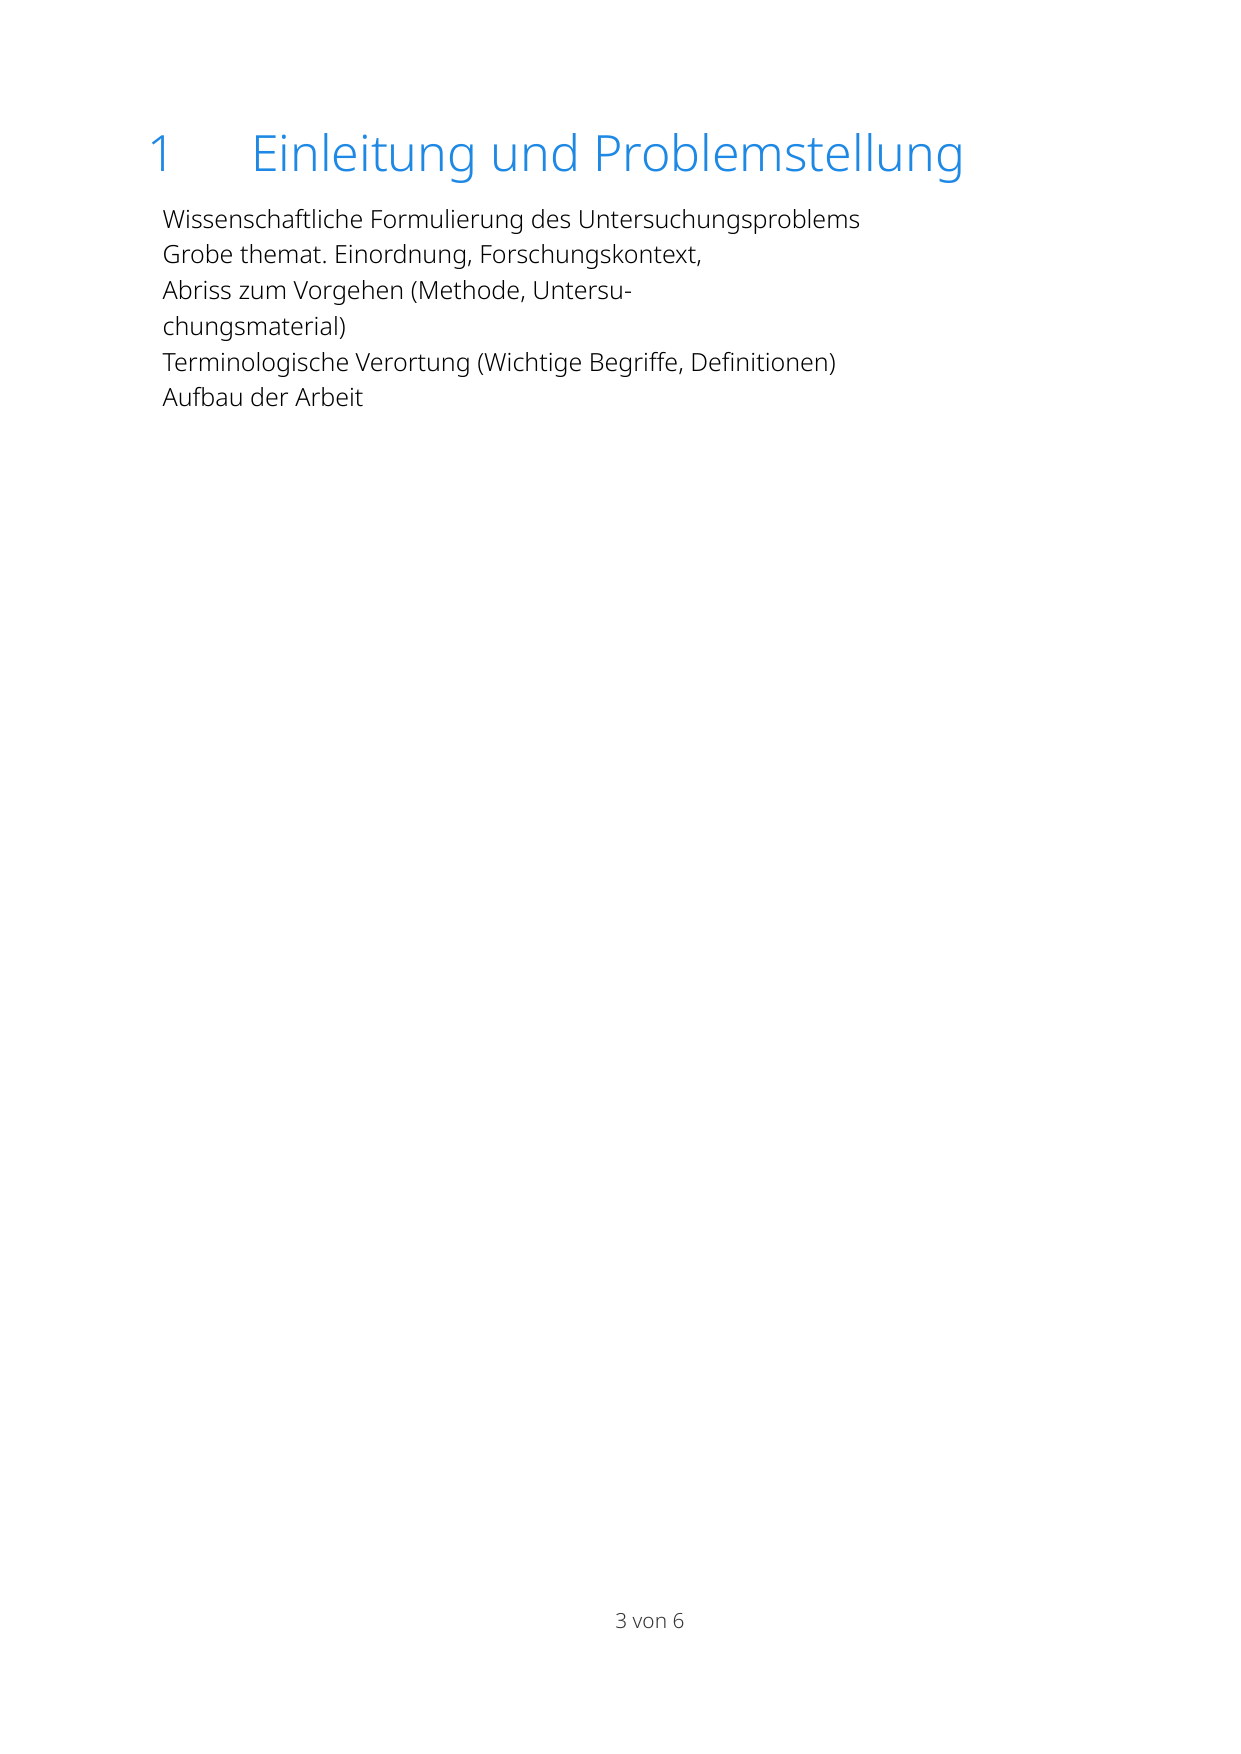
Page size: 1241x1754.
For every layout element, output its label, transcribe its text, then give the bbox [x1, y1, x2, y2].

subtitle Einleitung und Problemstellung [148, 118, 1093, 186]
text Terminologische Verortung (Wichtige Begriffe, Definitionen) [148, 344, 1093, 378]
text chungsmaterial) [148, 308, 1093, 343]
text Abriss zum Vorgehen (Methode, Untersu- [148, 273, 1093, 307]
text Grobe themat. Einordnung, Forschungskontext, [148, 237, 1093, 271]
text Aufbau der Arbeit [148, 380, 1093, 414]
text Wissenschaftliche Formulierung des Untersuchungsproblems [148, 201, 1093, 235]
